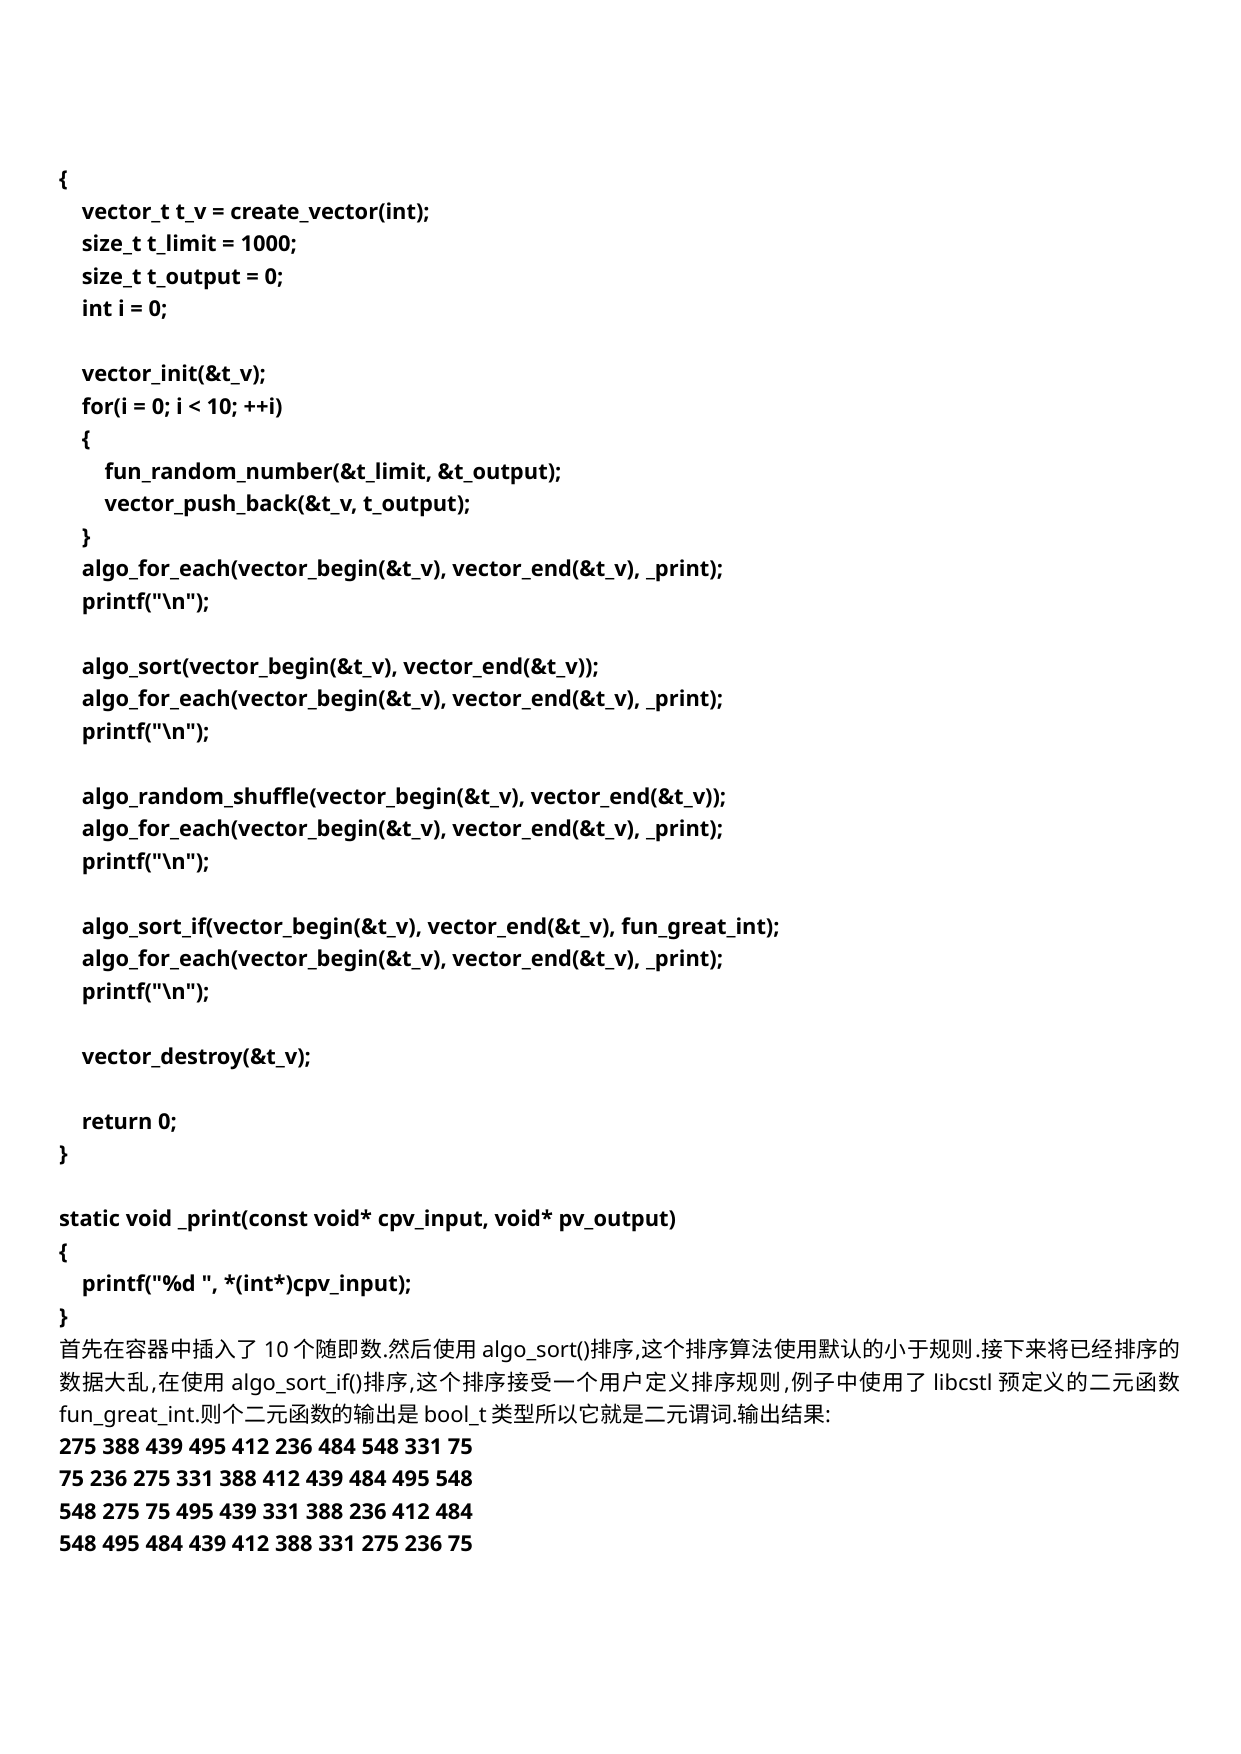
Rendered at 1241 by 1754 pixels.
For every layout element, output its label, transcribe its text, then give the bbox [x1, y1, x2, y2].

text algo_sort(vector_begin(&t_v), vector_end(&t_v)); [59, 649, 1181, 682]
text printf("\n"); [59, 714, 1181, 747]
text { [59, 162, 1181, 194]
text algo_for_each(vector_begin(&t_v), vector_end(&t_v), _print); [59, 552, 1181, 584]
text size_t t_output = 0; [59, 259, 1181, 292]
text } [59, 519, 1181, 552]
text vector_push_back(&t_v, t_output); [59, 487, 1181, 519]
text { [59, 422, 1181, 454]
text static void _print(const void* cpv_input, void* pv_output) [59, 1202, 1181, 1234]
text 548 275 75 495 439 331 388 236 412 484 [59, 1494, 1181, 1527]
text for(i = 0; i < 10; ++i) [59, 389, 1181, 422]
text printf("\n"); [59, 974, 1181, 1007]
text 首先在容器中插入了10个随即数.然后使用algo_sort()排序,这个排序算法使用默认的小于规则.接下来将已经排序的数据大乱,在使用algo_sort_if()排序,这个排序接受一个用户定义排序规则,例子中使用了libcstl预定义的二元函数fun_great_int.则个二元函数的输出是bool_t类型所以它就是二元谓词.输出结果: [59, 1332, 1181, 1429]
text int i = 0; [59, 292, 1181, 324]
text algo_for_each(vector_begin(&t_v), vector_end(&t_v), _print); [59, 682, 1181, 714]
text printf("\n"); [59, 844, 1181, 877]
text fun_random_number(&t_limit, &t_output); [59, 454, 1181, 487]
text 75 236 275 331 388 412 439 484 495 548 [59, 1462, 1181, 1494]
text 275 388 439 495 412 236 484 548 331 75 [59, 1429, 1181, 1462]
text printf("\n"); [59, 584, 1181, 617]
text vector_destroy(&t_v); [59, 1039, 1181, 1072]
text algo_sort_if(vector_begin(&t_v), vector_end(&t_v), fun_great_int); [59, 909, 1181, 942]
text { [59, 1234, 1181, 1267]
text printf("%d ", *(int*)cpv_input); [59, 1267, 1181, 1299]
text } [59, 1137, 1181, 1169]
text size_t t_limit = 1000; [59, 227, 1181, 259]
text algo_random_shuffle(vector_begin(&t_v), vector_end(&t_v)); [59, 779, 1181, 812]
text vector_t t_v = create_vector(int); [59, 194, 1181, 227]
text algo_for_each(vector_begin(&t_v), vector_end(&t_v), _print); [59, 942, 1181, 974]
text vector_init(&t_v); [59, 357, 1181, 389]
text return 0; [59, 1104, 1181, 1137]
text } [59, 1299, 1181, 1332]
text algo_for_each(vector_begin(&t_v), vector_end(&t_v), _print); [59, 812, 1181, 844]
text 548 495 484 439 412 388 331 275 236 75 [59, 1527, 1181, 1559]
